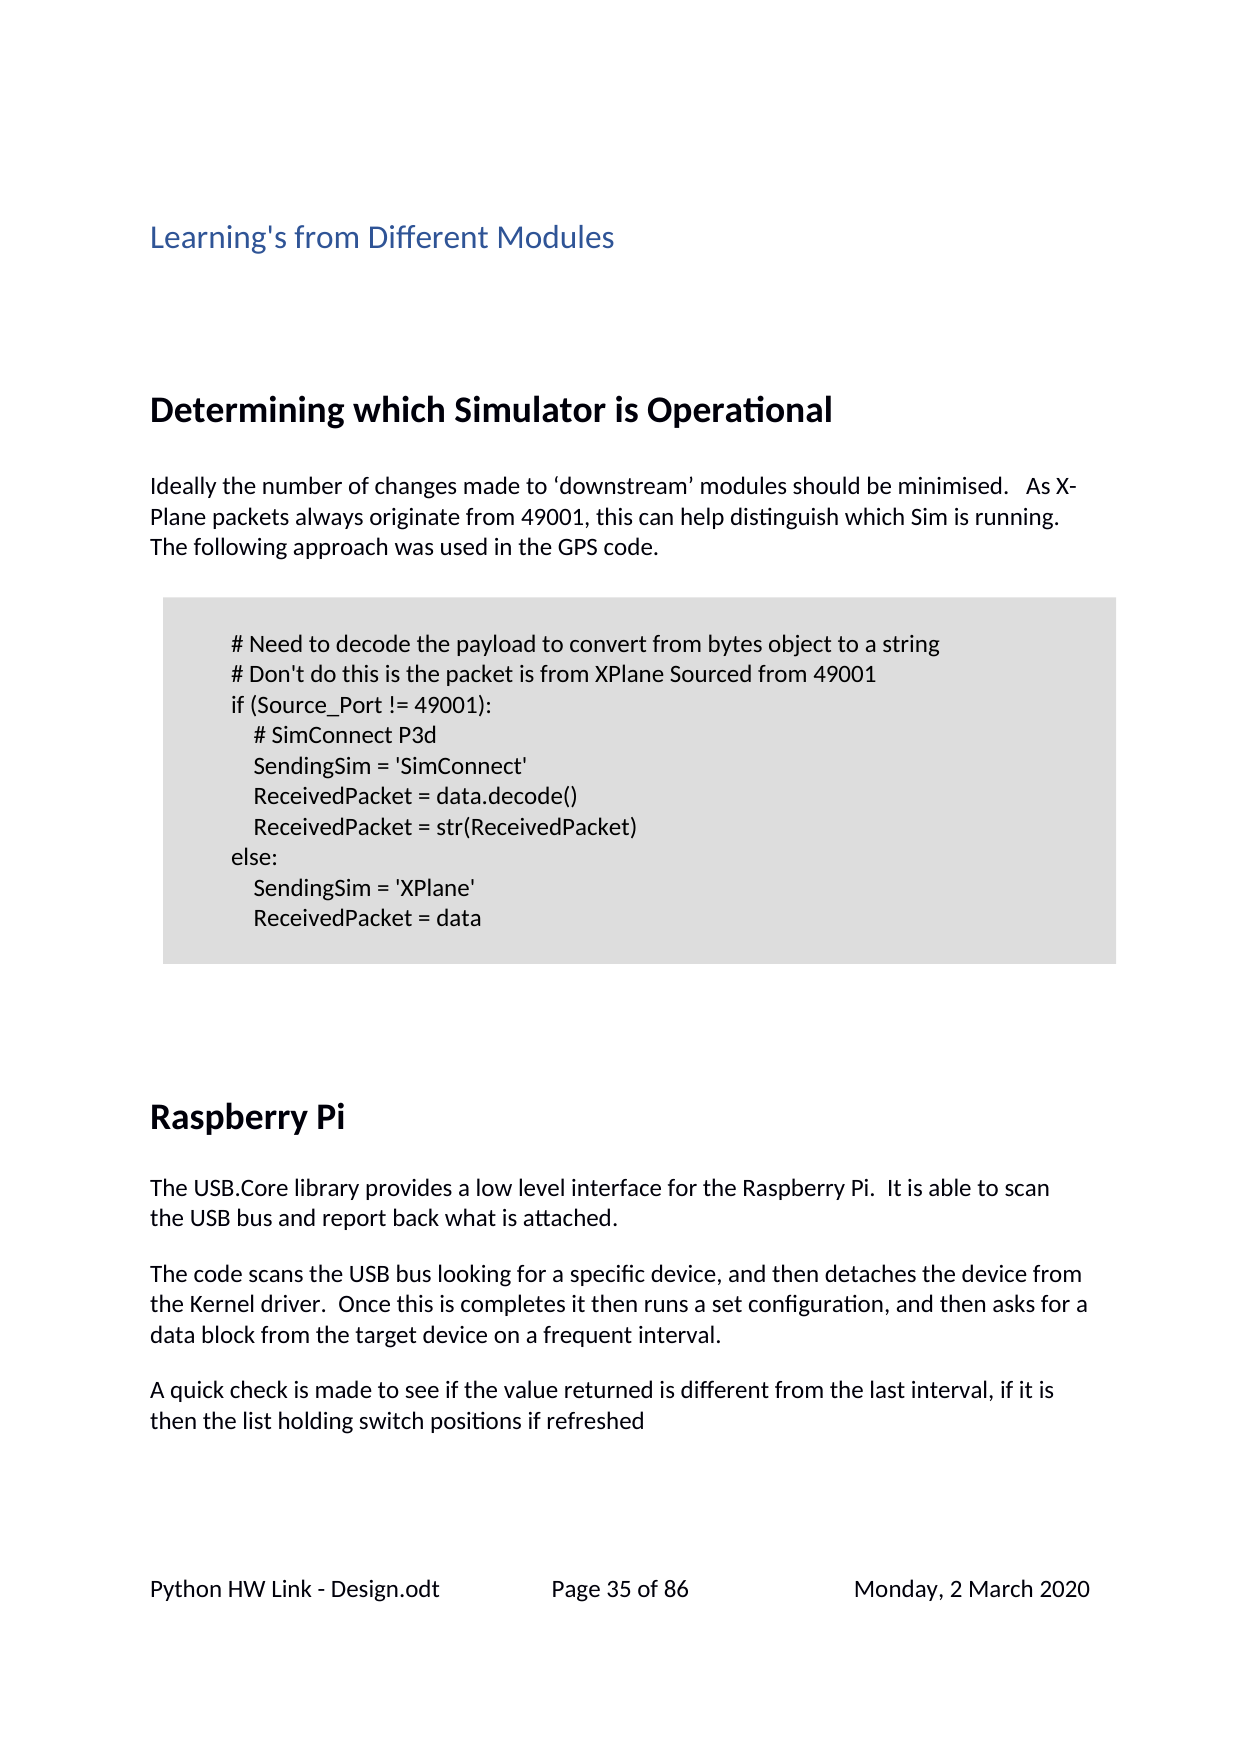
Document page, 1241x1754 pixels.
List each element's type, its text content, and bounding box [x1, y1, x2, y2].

text The USB.Core library provides a low level interface for the Raspberry Pi. It is able to scan the USB bus and report back what is attached. [150, 1172, 1090, 1233]
text Ideally the number of changes made to ‘downstream’ modules should be minimised. As X-Plane packets always originate from 49001, this can help distinguish which Sim is running. The following approach was used in the GPS code. [150, 470, 1090, 562]
text A quick check is made to see if the value returned is different from the last interval, if it is then the list holding switch positions if refreshed [150, 1375, 1090, 1436]
subtitle Learning's from Different Modules [150, 216, 1090, 256]
subtitle Determining which Simulator is Operational [150, 386, 1090, 431]
subtitle Raspberry Pi [150, 1093, 1090, 1139]
text The code scans the USB bus looking for a specific device, and then detaches the device from the Kernel driver. Once this is completes it then runs a set configuration, and then asks for a data block from the target device on a frequent interval. [150, 1258, 1090, 1350]
